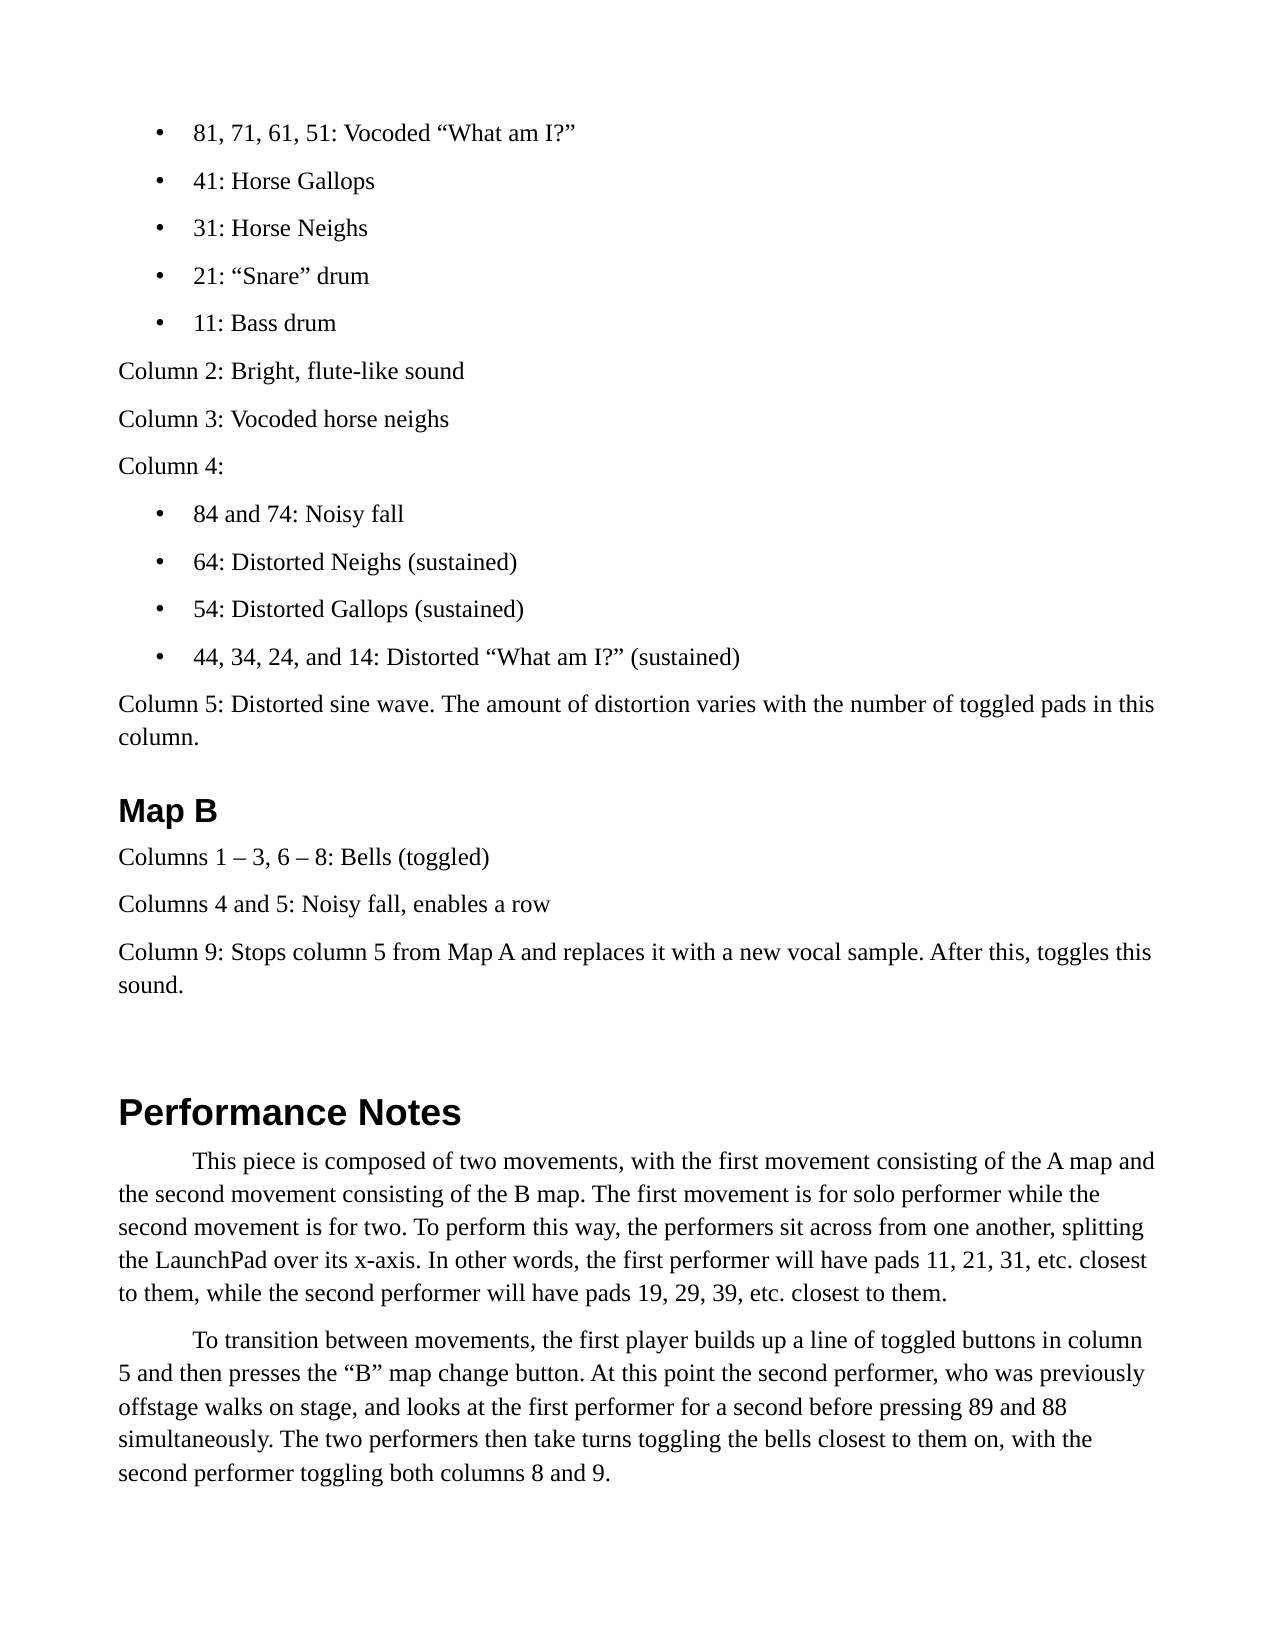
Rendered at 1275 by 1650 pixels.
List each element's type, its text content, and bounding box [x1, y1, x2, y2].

list 84 and 74: Noisy fall [156, 499, 1157, 528]
list 11: Bass drum [156, 308, 1157, 337]
list 54: Distorted Gallops (sustained) [156, 594, 1157, 623]
text To transition between movements, the first player builds up a line of toggled buttons in column 5 and then presses the “B” map change button. At this point the second performer, who was previously offstage walks on stage, and looks at the first performer for a second before pressing 89 and 88 simultaneously. The two performers then take turns toggling the bells closest to them on, with the second performer toggling both columns 8 and 9. [118, 1326, 1157, 1486]
text Column 9: Stops column 5 from Map A and replaces it with a new vocal sample. After this, toggles this sound. [118, 937, 1157, 999]
text Column 2: Bright, flute-like sound [118, 356, 1157, 385]
list 44, 34, 24, and 14: Distorted “What am I?” (sustained) [156, 642, 1157, 671]
subtitle Performance Notes [118, 1090, 1157, 1133]
list 31: Horse Neighs [156, 213, 1157, 242]
text Columns 4 and 5: Noisy fall, enables a row [118, 889, 1157, 918]
list 64: Distorted Neighs (sustained) [156, 547, 1157, 575]
text This piece is composed of two movements, with the first movement consisting of the A map and the second movement consisting of the B map. The first movement is for solo performer while the second movement is for two. To perform this way, the performers sit across from one another, splitting the LaunchPad over its x-axis. In other words, the first performer will have pads 11, 21, 31, etc. closest to them, while the second performer will have pads 19, 29, 39, etc. closest to them. [118, 1146, 1157, 1307]
text Column 4: [118, 451, 1157, 480]
text Columns 1 – 3, 6 – 8: Bells (toggled) [118, 842, 1157, 871]
list 21: “Snare” drum [156, 261, 1157, 290]
text Column 5: Distorted sine wave. The amount of distortion varies with the number of toggled pads in this column. [118, 689, 1157, 751]
list 41: Horse Gallops [156, 166, 1157, 194]
text Column 3: Vocoded horse neighs [118, 404, 1157, 432]
list 81, 71, 61, 51: Vocoded “What am I?” [156, 118, 1157, 147]
subtitle Map B [118, 791, 1157, 829]
